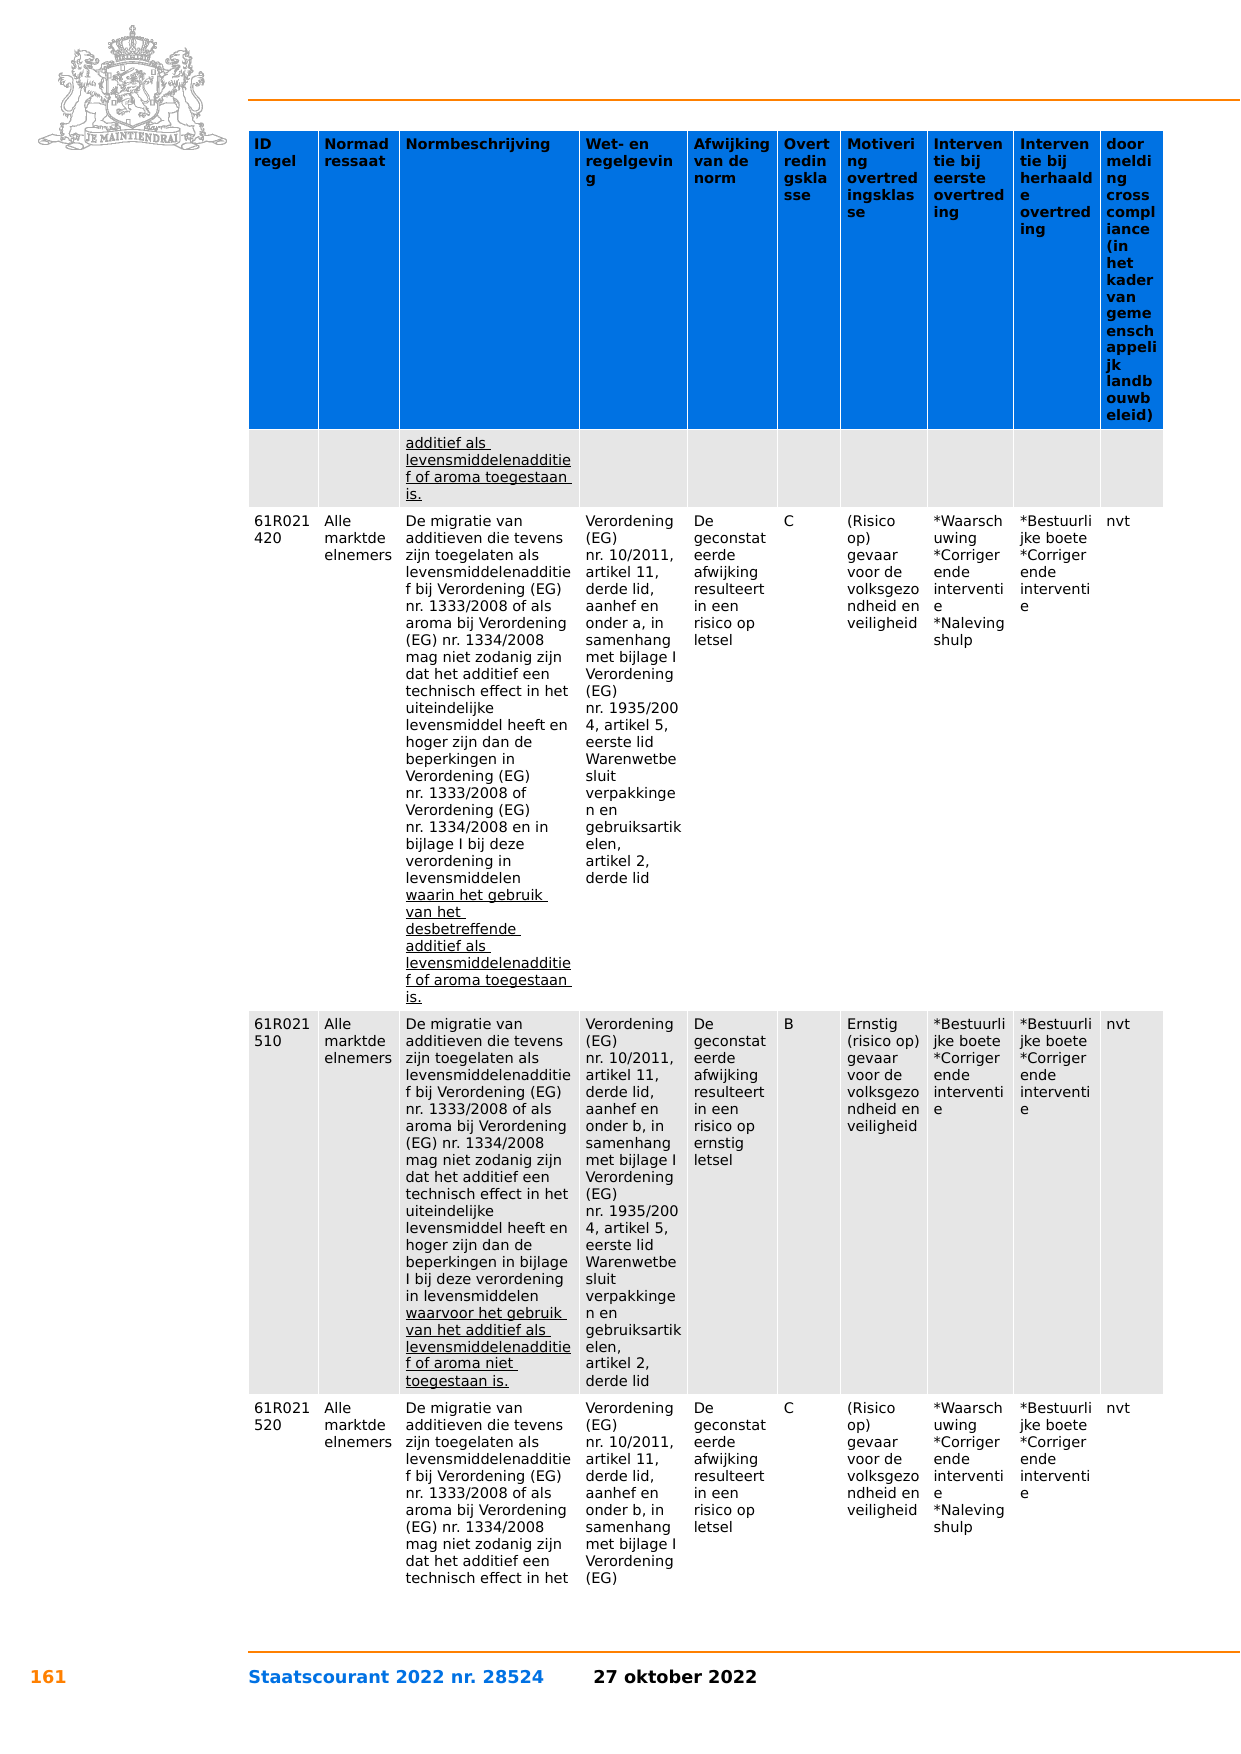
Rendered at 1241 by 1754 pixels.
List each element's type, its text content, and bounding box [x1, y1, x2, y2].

table_cell Ernstig (risico op) gevaar voor de volksgezondheid en veiligheid [841, 1011, 927, 1394]
table_cell *Bestuurlijke boete *Corrigerende interventie [1014, 1011, 1100, 1394]
table_cell nvt [1101, 1395, 1163, 1591]
table_cell (Risico op) gevaar voor de volksgezondheid en veiligheid [841, 508, 927, 1010]
table_cell De geconstateerde afwijking resulteert in een risico op ernstig letsel [688, 1011, 777, 1394]
table_cell (Risico op) gevaar voor de volksgezondheid en veiligheid [841, 1395, 927, 1591]
table_header Overtredingsklasse [778, 131, 840, 429]
table_cell *Waarschuwing *Corrigerende interventie *Nalevingshulp [928, 1395, 1013, 1591]
table_cell [1101, 430, 1163, 507]
table_cell *Bestuurlijke boete *Corrigerende interventie [1014, 1395, 1100, 1591]
table_header Interventie bij eerste overtreding [928, 131, 1013, 429]
table_header Normbeschrijving [400, 131, 579, 429]
table_cell Alle marktdeelnemers [319, 1011, 399, 1394]
table_cell De migratie van additieven die tevens zijn toegelaten als levensmiddelenadditief bij Verordening (EG) nr. 1333/2008 of als aroma bij Verordening (EG) nr. 1334/2008 mag niet zodanig zijn dat het additief een technisch effect in het uiteindelijke levensmiddel heeft en hoger zijn dan de beperkingen in Verordening (EG) nr. 1333/2008 of Verordening (EG) nr. 1334/2008 en in bijlage I bij deze verordening in levensmiddelen waarin het gebruik van het desbetreffende additief als levensmiddelenadditief of aroma toegestaan is. [400, 508, 579, 1010]
table_cell De migratie van additieven die tevens zijn toegelaten als levensmiddelenadditief bij Verordening (EG) nr. 1333/2008 of als aroma bij Verordening (EG) nr. 1334/2008 mag niet zodanig zijn dat het additief een technisch effect in het [400, 1395, 579, 1591]
table_cell nvt [1101, 508, 1163, 1010]
table_cell [688, 430, 777, 507]
table_header Wet- en regelgeving [580, 131, 687, 429]
table_cell *Waarschuwing *Corrigerende interventie *Nalevingshulp [928, 508, 1013, 1010]
table_cell *Bestuurlijke boete *Corrigerende interventie [1014, 508, 1100, 1010]
table_cell Alle marktdeelnemers [319, 1395, 399, 1591]
table_cell [580, 430, 687, 507]
table_header ID regel [249, 131, 318, 429]
table_cell C [778, 1395, 840, 1591]
table_cell [841, 430, 927, 507]
table_header Afwijking van de norm [688, 131, 777, 429]
table_cell additief als levensmiddelenadditief of aroma toegestaan is. [400, 430, 579, 507]
table_cell [319, 430, 399, 507]
table_cell [778, 430, 840, 507]
picture [38, 25, 227, 150]
table_cell [928, 430, 1013, 507]
table_cell nvt [1101, 1011, 1163, 1394]
table_cell De geconstateerde afwijking resulteert in een risico op letsel [688, 508, 777, 1010]
table_header Normadressaat [319, 131, 399, 429]
table_cell [1014, 430, 1100, 507]
table_cell Verordening (EG) nr. 10/2011, artikel 11, derde lid, aanhef en onder b, in samenhang met bijlage I Verordening (EG) nr. 1935/2004, artikel 5, eerste lid Warenwetbesluit verpakkingen en gebruiksartikelen, artikel 2, derde lid [580, 1011, 687, 1394]
table_cell 61R021510 [249, 1011, 318, 1394]
table_cell C [778, 508, 840, 1010]
table_header Motivering overtredingsklasse [841, 131, 927, 429]
table_cell Verordening (EG) nr. 10/2011, artikel 11, derde lid, aanhef en onder b, in samenhang met bijlage I Verordening (EG) [580, 1395, 687, 1591]
table_header Interventie bij herhaalde overtreding [1014, 131, 1100, 429]
table_cell Verordening (EG) nr. 10/2011, artikel 11, derde lid, aanhef en onder a, in samenhang met bijlage I Verordening (EG) nr. 1935/2004, artikel 5, eerste lid Warenwetbesluit verpakkingen en gebruiksartikelen, artikel 2, derde lid [580, 508, 687, 1010]
table_header doormelding cross compliance (in het kader van gemeenschappelijk landbouwbeleid) [1101, 131, 1163, 429]
table_cell [249, 430, 318, 507]
table_cell *Bestuurlijke boete *Corrigerende interventie [928, 1011, 1013, 1394]
table_cell B [778, 1011, 840, 1394]
table_cell 61R021520 [249, 1395, 318, 1591]
table_cell Alle marktdeelnemers [319, 508, 399, 1010]
table_cell 61R021420 [249, 508, 318, 1010]
table_cell De migratie van additieven die tevens zijn toegelaten als levensmiddelenadditief bij Verordening (EG) nr. 1333/2008 of als aroma bij Verordening (EG) nr. 1334/2008 mag niet zodanig zijn dat het additief een technisch effect in het uiteindelijke levensmiddel heeft en hoger zijn dan de beperkingen in bijlage I bij deze verordening in levensmiddelen waarvoor het gebruik van het additief als levensmiddelenadditief of aroma niet toegestaan is. [400, 1011, 579, 1394]
table_cell De geconstateerde afwijking resulteert in een risico op letsel [688, 1395, 777, 1591]
